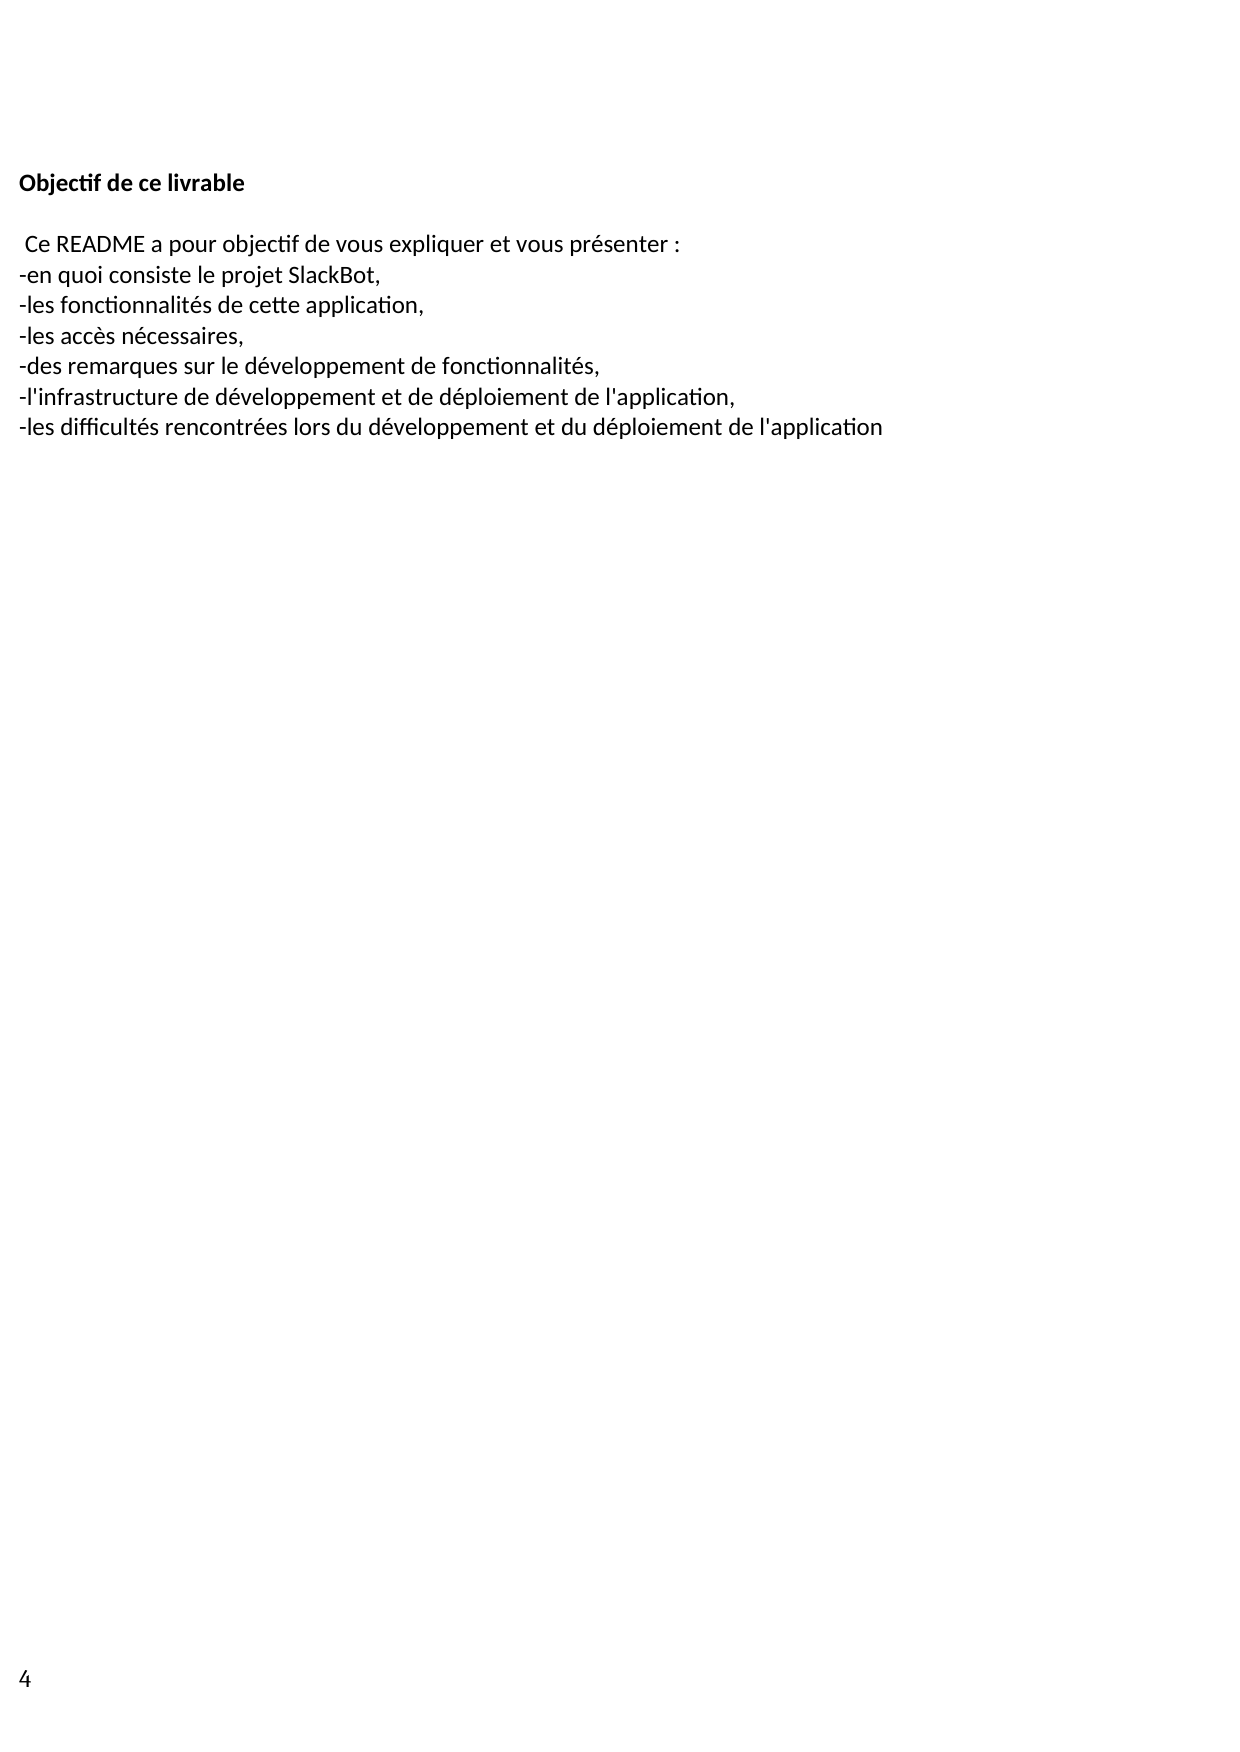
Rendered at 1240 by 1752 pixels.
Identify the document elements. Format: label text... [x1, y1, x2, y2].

text -les difficultés rencontrées lors du développement et du déploiement de l'application [19, 412, 1219, 442]
text -les accès nécessaires, [19, 320, 1219, 351]
text Ce README a pour objectif de vous expliquer et vous présenter : [19, 228, 1219, 259]
text -des remarques sur le développement de fonctionnalités, [19, 351, 1219, 381]
text -les fonctionnalités de cette application, [19, 289, 1219, 320]
text -l'infrastructure de développement et de déploiement de l'application, [19, 381, 1219, 412]
text -en quoi consiste le projet SlackBot, [19, 259, 1219, 289]
text Objectif de ce livrable [19, 167, 1219, 198]
